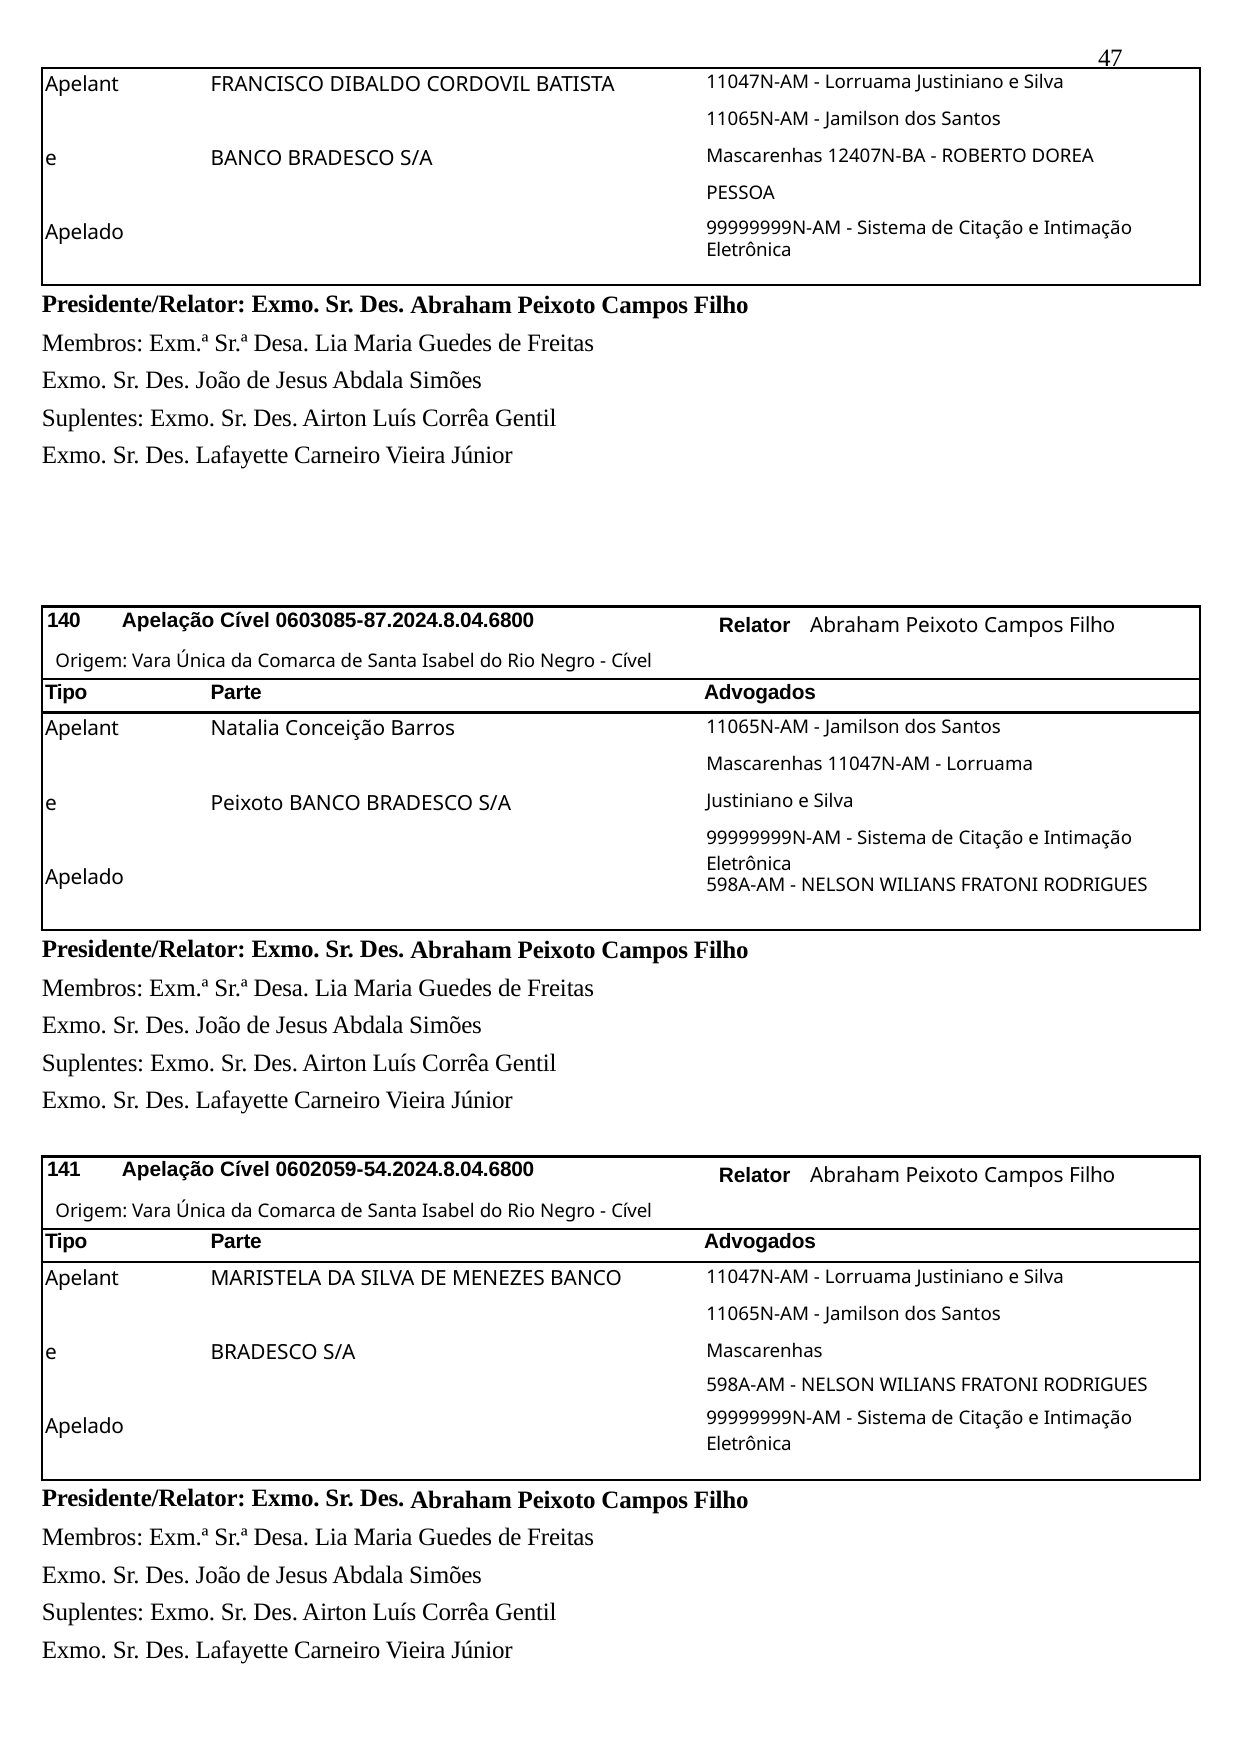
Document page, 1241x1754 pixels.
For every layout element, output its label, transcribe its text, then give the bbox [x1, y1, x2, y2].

table_cell Tipo [43, 680, 167, 711]
text Suplentes: Exmo. Sr. Des. Airton Luís Corrêa Gentil [42, 402, 1211, 432]
text Exmo. Sr. Des. João de Jesus Abdala Simões [42, 1009, 1211, 1039]
table_header Relator Abraham Peixoto Campos Filho [669, 608, 1199, 678]
text Membros: Exm.ª Sr.ª Desa. Lia Maria Guedes de Freitas [42, 327, 1211, 357]
table_cell MARISTELA DA SILVA DE MENEZES BANCO BRADESCO S/A [167, 1263, 669, 1478]
text Exmo. Sr. Des. Lafayette Carneiro Vieira Júnior [42, 1633, 1211, 1663]
text Presidente/Relator: Exmo. Sr. Des. Abraham Peixoto Campos Filho [42, 289, 1211, 319]
table_cell 11047N-AM - Lorruama Justiniano e Silva 11065N-AM - Jamilson dos Santos Mascarenhas 12407N-BA - ROBERTO DOREA PESSOA 99999999N-AM - Sistema de Citação e Intimação Eletrônica [669, 69, 1199, 284]
table_cell Apelante Apelado [43, 714, 167, 929]
table_header 141 Apelação Cível 0602059-54.2024.8.04.6800 Origem: Vara Única da Comarca de Santa Isabel do Rio Negro - Cível [43, 1158, 669, 1228]
table_header 140 Apelação Cível 0603085-87.2024.8.04.6800 Origem: Vara Única da Comarca de Santa Isabel do Rio Negro - Cível [43, 608, 669, 678]
text Presidente/Relator: Exmo. Sr. Des. Abraham Peixoto Campos Filho [42, 1483, 1211, 1513]
table_cell Tipo [43, 1230, 167, 1261]
table_cell Parte [167, 1230, 669, 1261]
text Presidente/Relator: Exmo. Sr. Des. Abraham Peixoto Campos Filho [42, 934, 1211, 964]
table_cell Advogados [669, 680, 1199, 711]
text Exmo. Sr. Des. Lafayette Carneiro Vieira Júnior [42, 439, 1211, 469]
text Exmo. Sr. Des. Lafayette Carneiro Vieira Júnior [42, 1084, 1211, 1114]
text Exmo. Sr. Des. João de Jesus Abdala Simões [42, 364, 1211, 394]
text Suplentes: Exmo. Sr. Des. Airton Luís Corrêa Gentil [42, 1596, 1211, 1626]
table_cell Advogados [669, 1230, 1199, 1261]
text Exmo. Sr. Des. João de Jesus Abdala Simões [42, 1558, 1211, 1588]
text Suplentes: Exmo. Sr. Des. Airton Luís Corrêa Gentil [42, 1046, 1211, 1076]
table_cell Parte [167, 680, 669, 711]
table_cell Apelante Apelado [43, 1263, 167, 1478]
table_cell 11065N-AM - Jamilson dos Santos Mascarenhas 11047N-AM - Lorruama Justiniano e Silva 99999999N-AM - Sistema de Citação e Intimação Eletrônica 598A-AM - NELSON WILIANS FRATONI RODRIGUES [669, 714, 1199, 929]
table_cell 11047N-AM - Lorruama Justiniano e Silva 11065N-AM - Jamilson dos Santos Mascarenhas 598A-AM - NELSON WILIANS FRATONI RODRIGUES 99999999N-AM - Sistema de Citação e Intimação Eletrônica [669, 1263, 1199, 1478]
text Membros: Exm.ª Sr.ª Desa. Lia Maria Guedes de Freitas [42, 971, 1211, 1001]
table_cell Natalia Conceição Barros Peixoto BANCO BRADESCO S/A [167, 714, 669, 929]
table_header Relator Abraham Peixoto Campos Filho [669, 1158, 1199, 1228]
table_cell FRANCISCO DIBALDO CORDOVIL BATISTA BANCO BRADESCO S/A [167, 69, 669, 284]
text Membros: Exm.ª Sr.ª Desa. Lia Maria Guedes de Freitas [42, 1521, 1211, 1551]
table_cell Apelante Apelado [43, 69, 167, 284]
